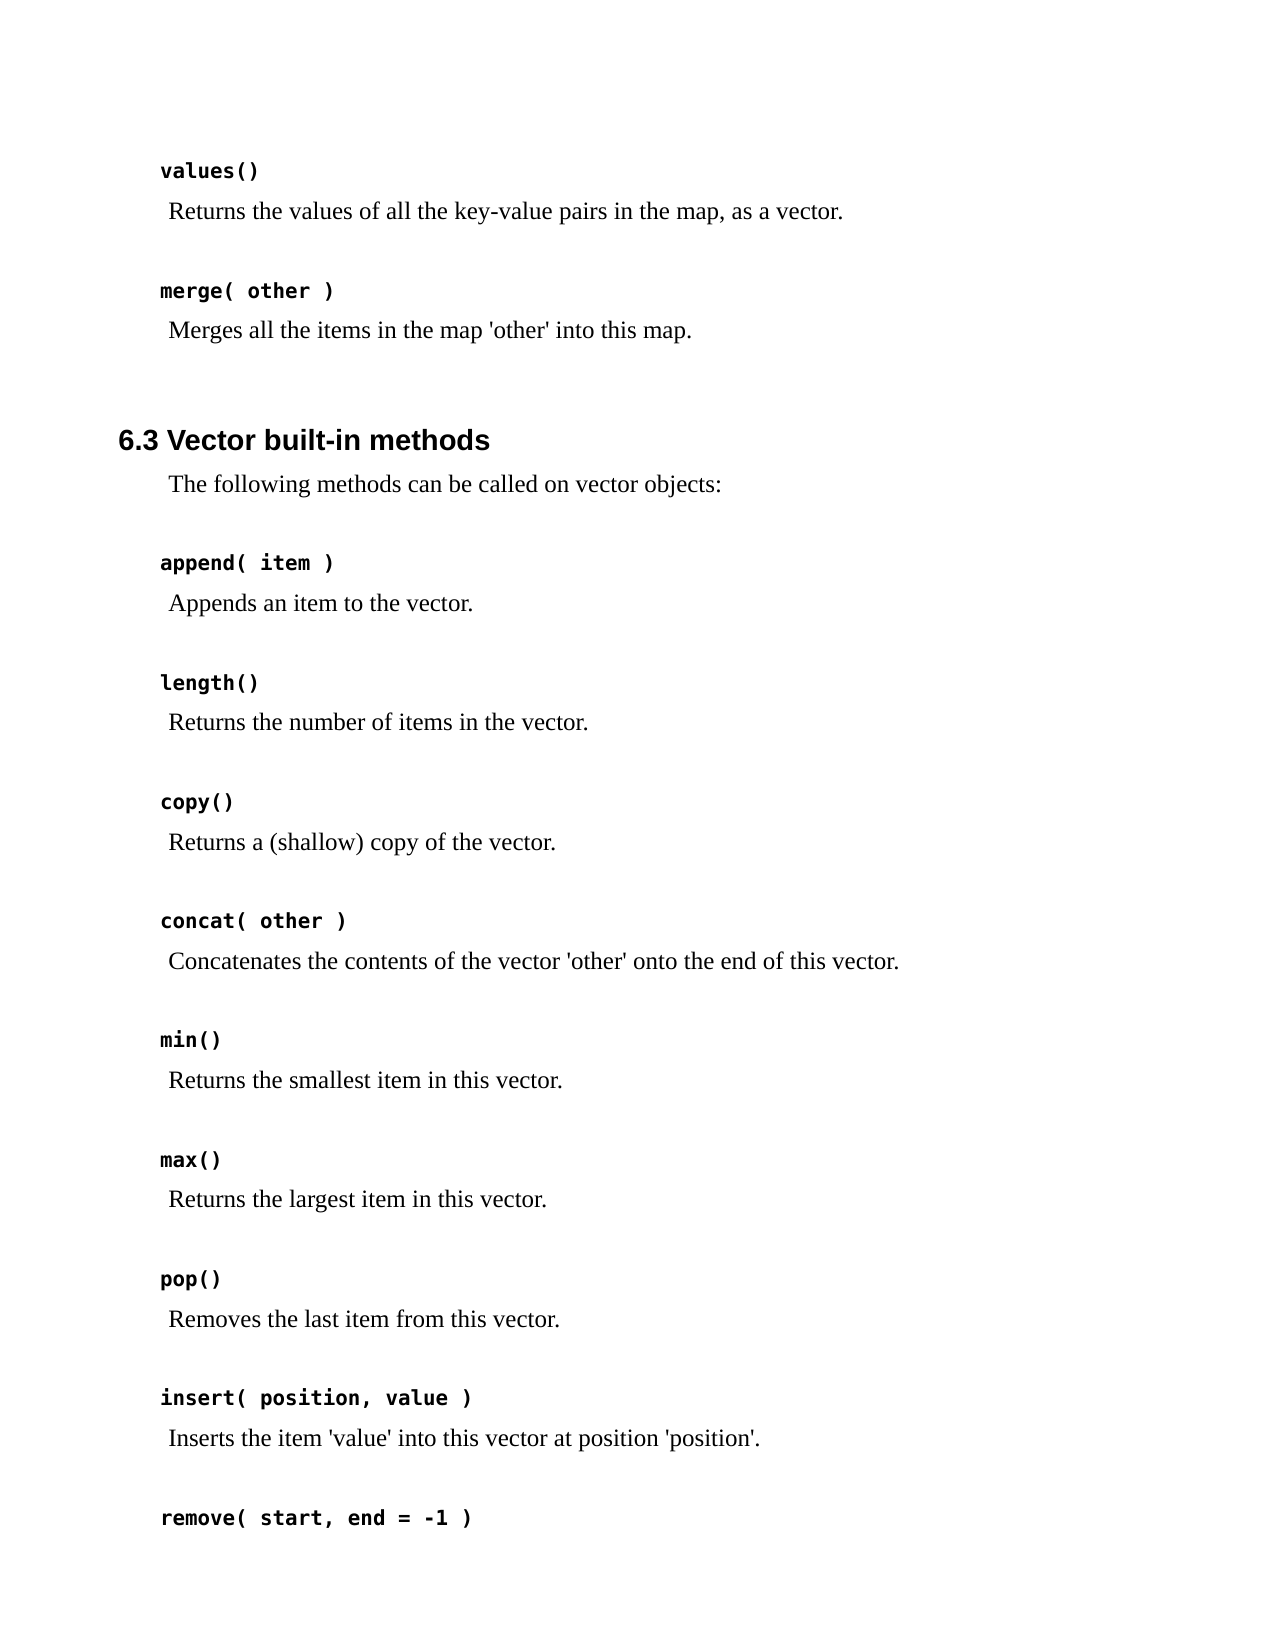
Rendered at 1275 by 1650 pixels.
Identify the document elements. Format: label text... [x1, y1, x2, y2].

text length() [118, 671, 1157, 695]
text insert( position, value ) [118, 1386, 1157, 1411]
text min() [118, 1028, 1157, 1053]
text copy() [118, 790, 1157, 814]
text The following methods can be called on vector objects: [118, 469, 1157, 498]
text Returns a (shallow) copy of the vector. [118, 827, 1157, 856]
text values() [118, 159, 1157, 184]
text concat( other ) [118, 909, 1157, 933]
text max() [118, 1148, 1157, 1172]
text Merges all the items in the map 'other' into this map. [118, 315, 1157, 344]
text Appends an item to the vector. [118, 588, 1157, 617]
text Returns the largest item in this vector. [118, 1184, 1157, 1213]
text remove( start, end = -1 ) [118, 1506, 1157, 1530]
text Removes the last item from this vector. [118, 1304, 1157, 1333]
subtitle 6.3 Vector built-in methods [118, 423, 1157, 456]
text merge( other ) [118, 279, 1157, 303]
text append( item ) [118, 551, 1157, 576]
text Returns the number of items in the vector. [118, 707, 1157, 736]
text Returns the smallest item in this vector. [118, 1065, 1157, 1094]
text pop() [118, 1267, 1157, 1291]
text Returns the values of all the key-value pairs in the map, as a vector. [118, 196, 1157, 225]
text Concatenates the contents of the vector 'other' onto the end of this vector. [118, 946, 1157, 975]
text Inserts the item 'value' into this vector at position 'position'. [118, 1423, 1157, 1452]
